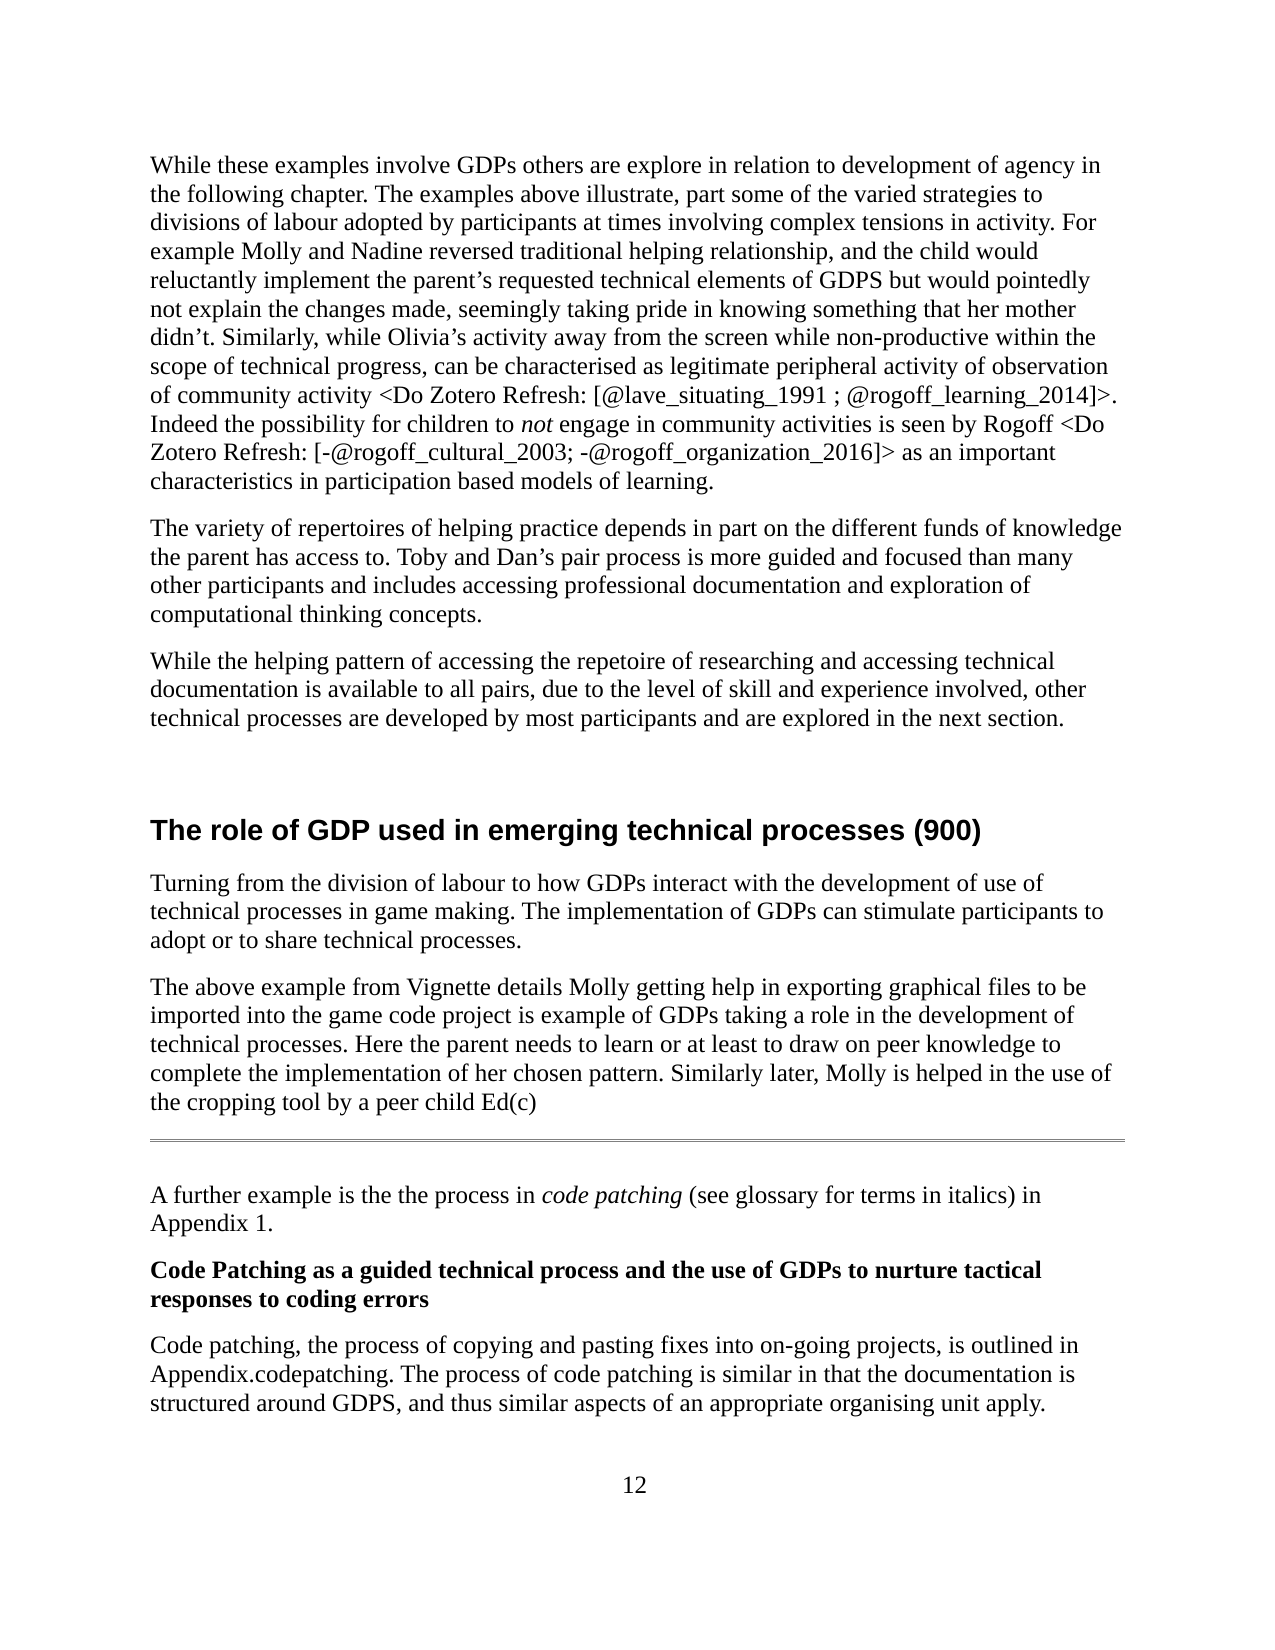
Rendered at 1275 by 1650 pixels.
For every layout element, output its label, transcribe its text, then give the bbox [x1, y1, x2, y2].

text While these examples involve GDPs others are explore in relation to development of agency in the following chapter. The examples above illustrate, part some of the varied strategies to divisions of labour adopted by participants at times involving complex tensions in activity. For example Molly and Nadine reversed traditional helping relationship, and the child would reluctantly implement the parent’s requested technical elements of GDPS but would pointedly not explain the changes made, seemingly taking pride in knowing something that her mother didn’t. Similarly, while Olivia’s activity away from the screen while non-productive within the scope of technical progress, can be characterised as legitimate peripheral activity of observation of community activity <Do Zotero Refresh: [@lave_situating_1991 ; @rogoff_learning_2014]>. Indeed the possibility for children to not engage in community activities is seen by Rogoff <Do Zotero Refresh: [-@rogoff_cultural_2003; -@rogoff_organization_2016]> as an important characteristics in participation based models of learning. [150, 150, 1125, 495]
text The above example from Vignette details Molly getting help in exporting graphical files to be imported into the game code project is example of GDPs taking a role in the development of technical processes. Here the parent needs to learn or at least to draw on peer knowledge to complete the implementation of her chosen pattern. Similarly later, Molly is helped in the use of the cropping tool by a peer child Ed(c) [150, 972, 1125, 1116]
text The variety of repertoires of helping practice depends in part on the different funds of knowledge the parent has access to. Toby and Dan’s pair process is more guided and focused than many other participants and includes accessing professional documentation and exploration of computational thinking concepts. [150, 513, 1125, 628]
text Code Patching as a guided technical process and the use of GDPs to nurture tactical responses to coding errors [150, 1255, 1125, 1313]
subtitle The role of GDP used in emerging technical processes (900) [150, 813, 1125, 846]
text A further example is the the process in code patching (see glossary for terms in italics) in Appendix 1. [150, 1180, 1125, 1237]
text While the helping pattern of accessing the repetoire of researching and accessing technical documentation is available to all pairs, due to the level of skill and experience involved, other technical processes are developed by most participants and are explored in the next section. [150, 646, 1125, 732]
text Code patching, the process of copying and pasting fixes into on-going projects, is outlined in Appendix.codepatching. The process of code patching is similar in that the documentation is structured around GDPS, and thus similar aspects of an appropriate organising unit apply. [150, 1331, 1125, 1417]
text Turning from the division of labour to how GDPs interact with the development of use of technical processes in game making. The implementation of GDPs can stimulate participants to adopt or to share technical processes. [150, 868, 1125, 954]
